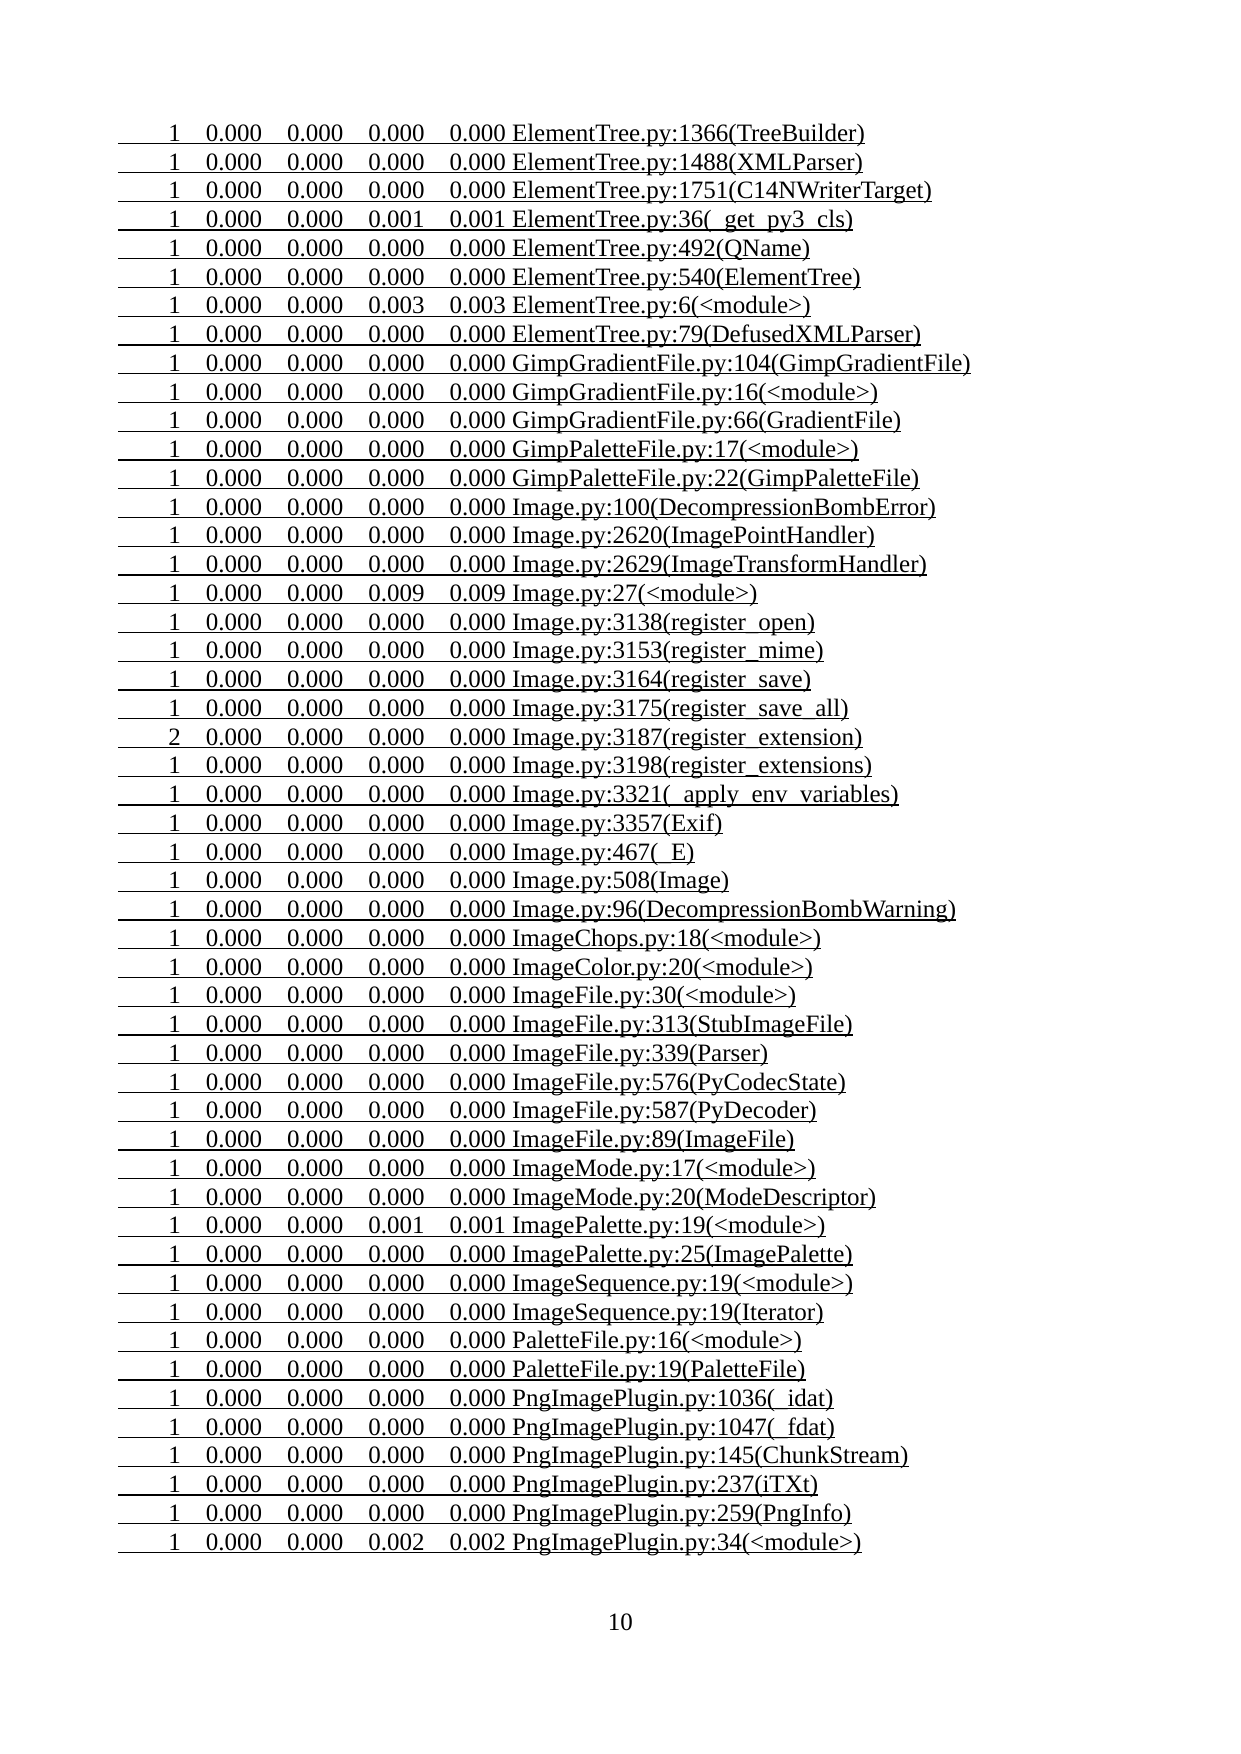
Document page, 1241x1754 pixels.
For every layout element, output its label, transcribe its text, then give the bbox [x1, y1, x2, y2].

text 1 0.000 0.000 0.000 0.000 GimpPaletteFile.py:22(GimpPaletteFile) [118, 463, 1122, 492]
text 1 0.000 0.000 0.000 0.000 PngImagePlugin.py:1047(_fdat) [118, 1412, 1122, 1441]
text 1 0.000 0.000 0.001 0.001 ImagePalette.py:19(<module>) [118, 1211, 1122, 1239]
text 1 0.000 0.000 0.002 0.002 PngImagePlugin.py:34(<module>) [118, 1527, 1122, 1556]
text 1 0.000 0.000 0.000 0.000 PngImagePlugin.py:145(ChunkStream) [118, 1441, 1122, 1469]
text 1 0.000 0.000 0.000 0.000 ImageFile.py:313(StubImageFile) [118, 1009, 1122, 1038]
text 1 0.000 0.000 0.000 0.000 Image.py:2629(ImageTransformHandler) [118, 549, 1122, 578]
text 1 0.000 0.000 0.000 0.000 Image.py:2620(ImagePointHandler) [118, 521, 1122, 549]
text 1 0.000 0.000 0.000 0.000 ImageSequence.py:19(Iterator) [118, 1297, 1122, 1326]
text 1 0.000 0.000 0.000 0.000 ImageChops.py:18(<module>) [118, 923, 1122, 952]
text 1 0.000 0.000 0.001 0.001 ElementTree.py:36(_get_py3_cls) [118, 204, 1122, 233]
text 1 0.000 0.000 0.000 0.000 Image.py:467(_E) [118, 837, 1122, 866]
text 1 0.000 0.000 0.000 0.000 Image.py:3164(register_save) [118, 664, 1122, 693]
text 1 0.000 0.000 0.000 0.000 ImageMode.py:17(<module>) [118, 1153, 1122, 1182]
text 2 0.000 0.000 0.000 0.000 Image.py:3187(register_extension) [118, 722, 1122, 751]
text 1 0.000 0.000 0.000 0.000 ImageFile.py:89(ImageFile) [118, 1124, 1122, 1153]
text 1 0.000 0.000 0.000 0.000 Image.py:3357(Exif) [118, 808, 1122, 837]
text 1 0.000 0.000 0.000 0.000 Image.py:3198(register_extensions) [118, 751, 1122, 779]
text 1 0.000 0.000 0.000 0.000 PngImagePlugin.py:237(iTXt) [118, 1469, 1122, 1498]
text 1 0.000 0.000 0.000 0.000 ImageMode.py:20(ModeDescriptor) [118, 1182, 1122, 1211]
text 1 0.000 0.000 0.000 0.000 ImageColor.py:20(<module>) [118, 952, 1122, 981]
text 1 0.000 0.000 0.000 0.000 Image.py:3138(register_open) [118, 607, 1122, 636]
text 1 0.000 0.000 0.000 0.000 ElementTree.py:1366(TreeBuilder) [118, 118, 1122, 147]
text 1 0.000 0.000 0.000 0.000 ImageFile.py:587(PyDecoder) [118, 1096, 1122, 1124]
text 1 0.000 0.000 0.000 0.000 Image.py:100(DecompressionBombError) [118, 492, 1122, 521]
text 1 0.000 0.000 0.000 0.000 Image.py:96(DecompressionBombWarning) [118, 894, 1122, 923]
text 1 0.000 0.000 0.000 0.000 GimpPaletteFile.py:17(<module>) [118, 434, 1122, 463]
text 1 0.000 0.000 0.000 0.000 ElementTree.py:492(QName) [118, 233, 1122, 262]
text 1 0.000 0.000 0.000 0.000 PaletteFile.py:16(<module>) [118, 1326, 1122, 1354]
text 1 0.000 0.000 0.000 0.000 Image.py:3175(register_save_all) [118, 693, 1122, 722]
text 1 0.000 0.000 0.000 0.000 ImagePalette.py:25(ImagePalette) [118, 1239, 1122, 1268]
text 1 0.000 0.000 0.000 0.000 ElementTree.py:540(ElementTree) [118, 262, 1122, 291]
text 1 0.000 0.000 0.000 0.000 PngImagePlugin.py:1036(_idat) [118, 1383, 1122, 1412]
text 1 0.000 0.000 0.000 0.000 Image.py:3321(_apply_env_variables) [118, 779, 1122, 808]
text 1 0.000 0.000 0.003 0.003 ElementTree.py:6(<module>) [118, 291, 1122, 319]
text 1 0.000 0.000 0.000 0.000 ElementTree.py:79(DefusedXMLParser) [118, 319, 1122, 348]
text 1 0.000 0.000 0.000 0.000 ImageFile.py:30(<module>) [118, 981, 1122, 1009]
text 1 0.000 0.000 0.009 0.009 Image.py:27(<module>) [118, 578, 1122, 607]
text 1 0.000 0.000 0.000 0.000 GimpGradientFile.py:16(<module>) [118, 377, 1122, 406]
text 1 0.000 0.000 0.000 0.000 Image.py:3153(register_mime) [118, 636, 1122, 664]
text 1 0.000 0.000 0.000 0.000 GimpGradientFile.py:104(GimpGradientFile) [118, 348, 1122, 377]
text 1 0.000 0.000 0.000 0.000 ImageFile.py:339(Parser) [118, 1038, 1122, 1067]
text 1 0.000 0.000 0.000 0.000 ElementTree.py:1488(XMLParser) [118, 147, 1122, 176]
text 1 0.000 0.000 0.000 0.000 ImageSequence.py:19(<module>) [118, 1268, 1122, 1297]
text 1 0.000 0.000 0.000 0.000 ElementTree.py:1751(C14NWriterTarget) [118, 176, 1122, 204]
text 1 0.000 0.000 0.000 0.000 PaletteFile.py:19(PaletteFile) [118, 1354, 1122, 1383]
text 1 0.000 0.000 0.000 0.000 GimpGradientFile.py:66(GradientFile) [118, 406, 1122, 434]
text 1 0.000 0.000 0.000 0.000 ImageFile.py:576(PyCodecState) [118, 1067, 1122, 1096]
text 1 0.000 0.000 0.000 0.000 Image.py:508(Image) [118, 866, 1122, 894]
text 1 0.000 0.000 0.000 0.000 PngImagePlugin.py:259(PngInfo) [118, 1498, 1122, 1527]
